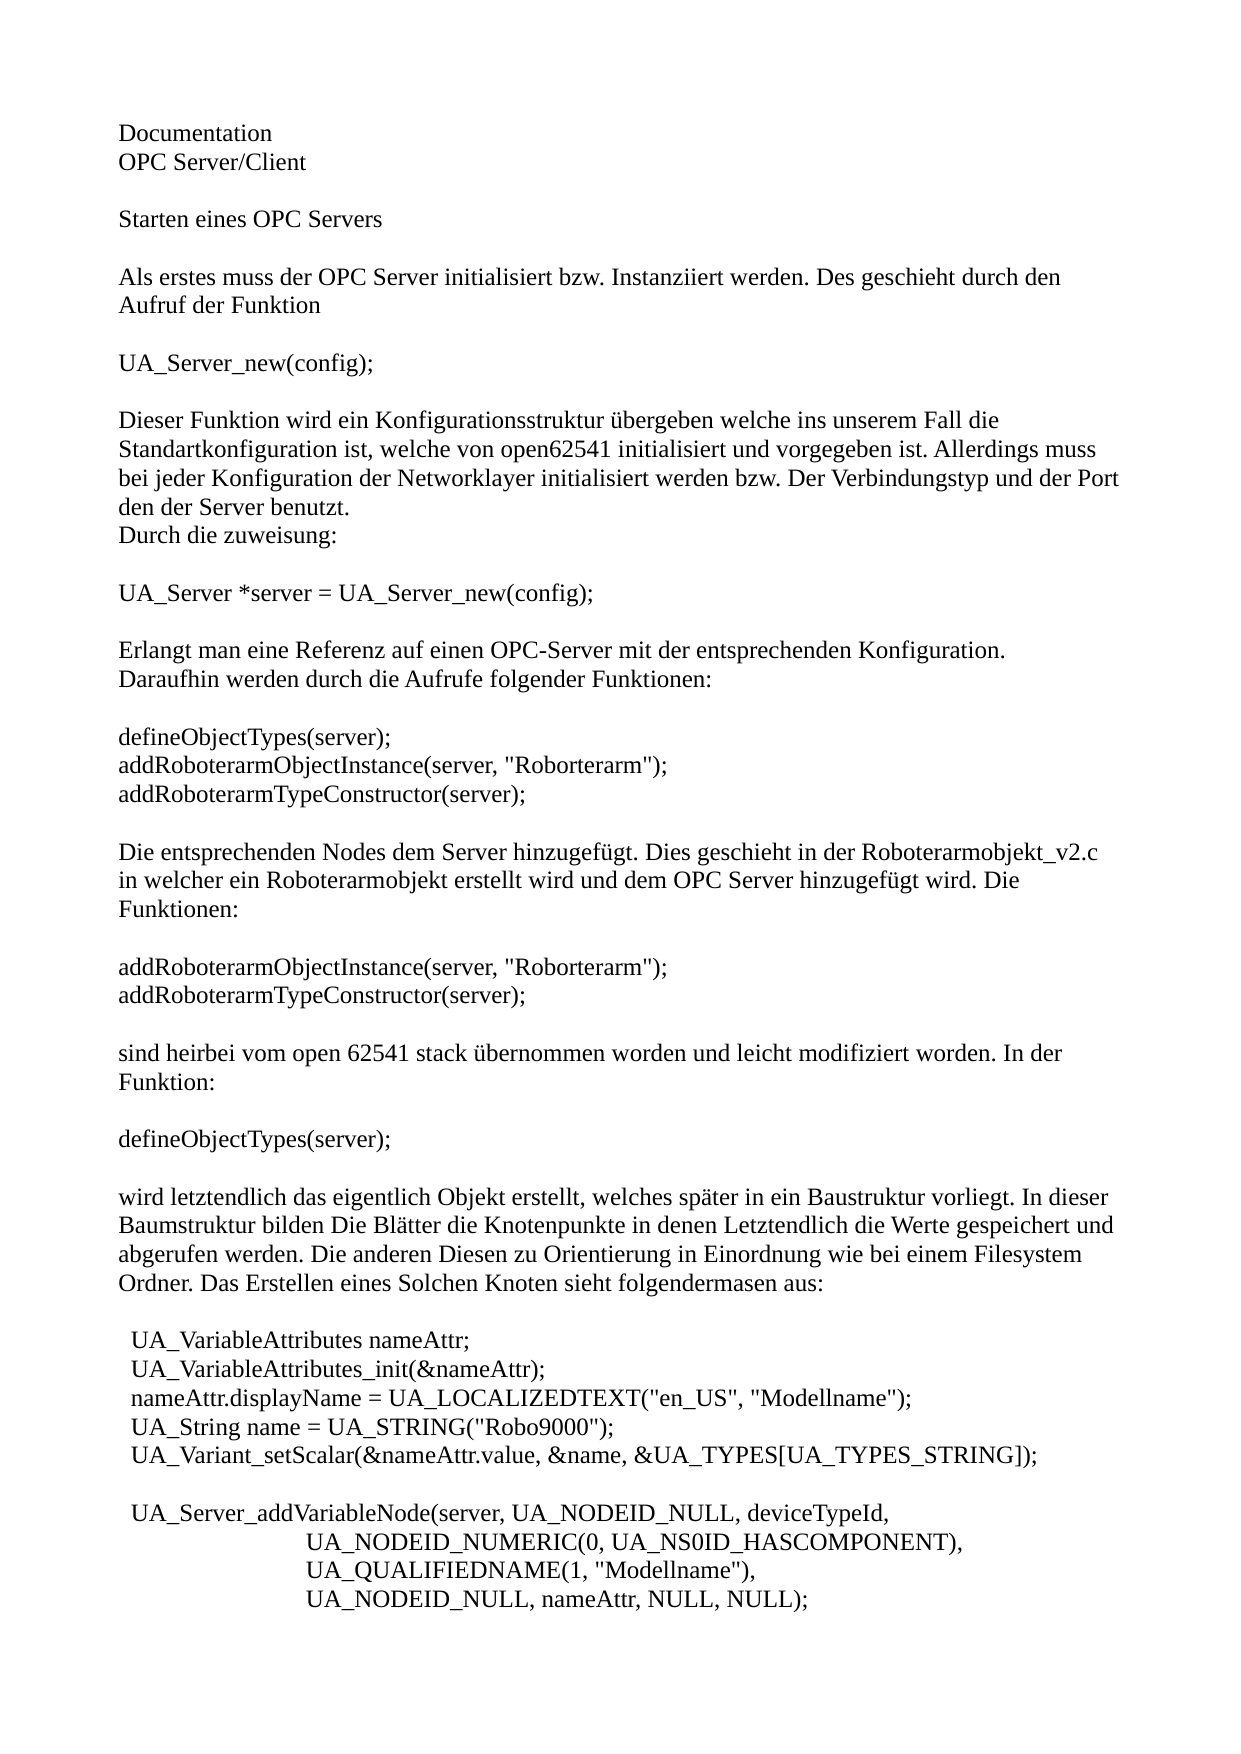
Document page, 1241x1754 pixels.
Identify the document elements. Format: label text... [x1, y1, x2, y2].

text UA_Server *server = UA_Server_new(config); [118, 578, 1122, 607]
text addRoboterarmTypeConstructor(server); [118, 981, 1122, 1009]
text UA_String name = UA_STRING("Robo9000"); [118, 1412, 1122, 1441]
text UA_VariableAttributes_init(&nameAttr); [118, 1354, 1122, 1383]
text defineObjectTypes(server); [118, 722, 1122, 751]
text addRoboterarmTypeConstructor(server); [118, 779, 1122, 808]
text Die entsprechenden Nodes dem Server hinzugefügt. Dies geschieht in der Roboterarmobjekt_v2.c in welcher ein Roboterarmobjekt erstellt wird und dem OPC Server hinzugefügt wird. Die Funktionen: [118, 837, 1122, 923]
text defineObjectTypes(server); [118, 1124, 1122, 1153]
text OPC Server/Client [118, 147, 1122, 176]
text addRoboterarmObjectInstance(server, "Roborterarm"); [118, 751, 1122, 779]
text Dieser Funktion wird ein Konfigurationsstruktur übergeben welche ins unserem Fall die Standartkonfiguration ist, welche von open62541 initialisiert und vorgegeben ist. Allerdings muss bei jeder Konfiguration der Networklayer initialisiert werden bzw. Der Verbindungstyp und der Port den der Server benutzt. [118, 406, 1122, 521]
text UA_NODEID_NULL, nameAttr, NULL, NULL); [118, 1584, 1122, 1613]
text addRoboterarmObjectInstance(server, "Roborterarm"); [118, 952, 1122, 981]
text Durch die zuweisung: [118, 521, 1122, 549]
text UA_Variant_setScalar(&nameAttr.value, &name, &UA_TYPES[UA_TYPES_STRING]); [118, 1441, 1122, 1469]
text UA_QUALIFIEDNAME(1, "Modellname"), [118, 1556, 1122, 1584]
text nameAttr.displayName = UA_LOCALIZEDTEXT("en_US", "Modellname"); [118, 1383, 1122, 1412]
text Erlangt man eine Referenz auf einen OPC-Server mit der entsprechenden Konfiguration. [118, 636, 1122, 664]
text UA_Server_addVariableNode(server, UA_NODEID_NULL, deviceTypeId, [118, 1498, 1122, 1527]
text wird letztendlich das eigentlich Objekt erstellt, welches später in ein Baustruktur vorliegt. In dieser Baumstruktur bilden Die Blätter die Knotenpunkte in denen Letztendlich die Werte gespeichert und abgerufen werden. Die anderen Diesen zu Orientierung in Einordnung wie bei einem Filesystem Ordner. Das Erstellen eines Solchen Knoten sieht folgendermasen aus: [118, 1182, 1122, 1297]
text UA_NODEID_NUMERIC(0, UA_NS0ID_HASCOMPONENT), [118, 1527, 1122, 1556]
text Daraufhin werden durch die Aufrufe folgender Funktionen: [118, 664, 1122, 693]
text UA_VariableAttributes nameAttr; [118, 1326, 1122, 1354]
text sind heirbei vom open 62541 stack übernommen worden und leicht modifiziert worden. In der Funktion: [118, 1038, 1122, 1096]
text UA_Server_new(config); [118, 348, 1122, 377]
text Starten eines OPC Servers [118, 204, 1122, 233]
text Documentation [118, 118, 1122, 147]
text Als erstes muss der OPC Server initialisiert bzw. Instanziiert werden. Des geschieht durch den Aufruf der Funktion [118, 262, 1122, 319]
